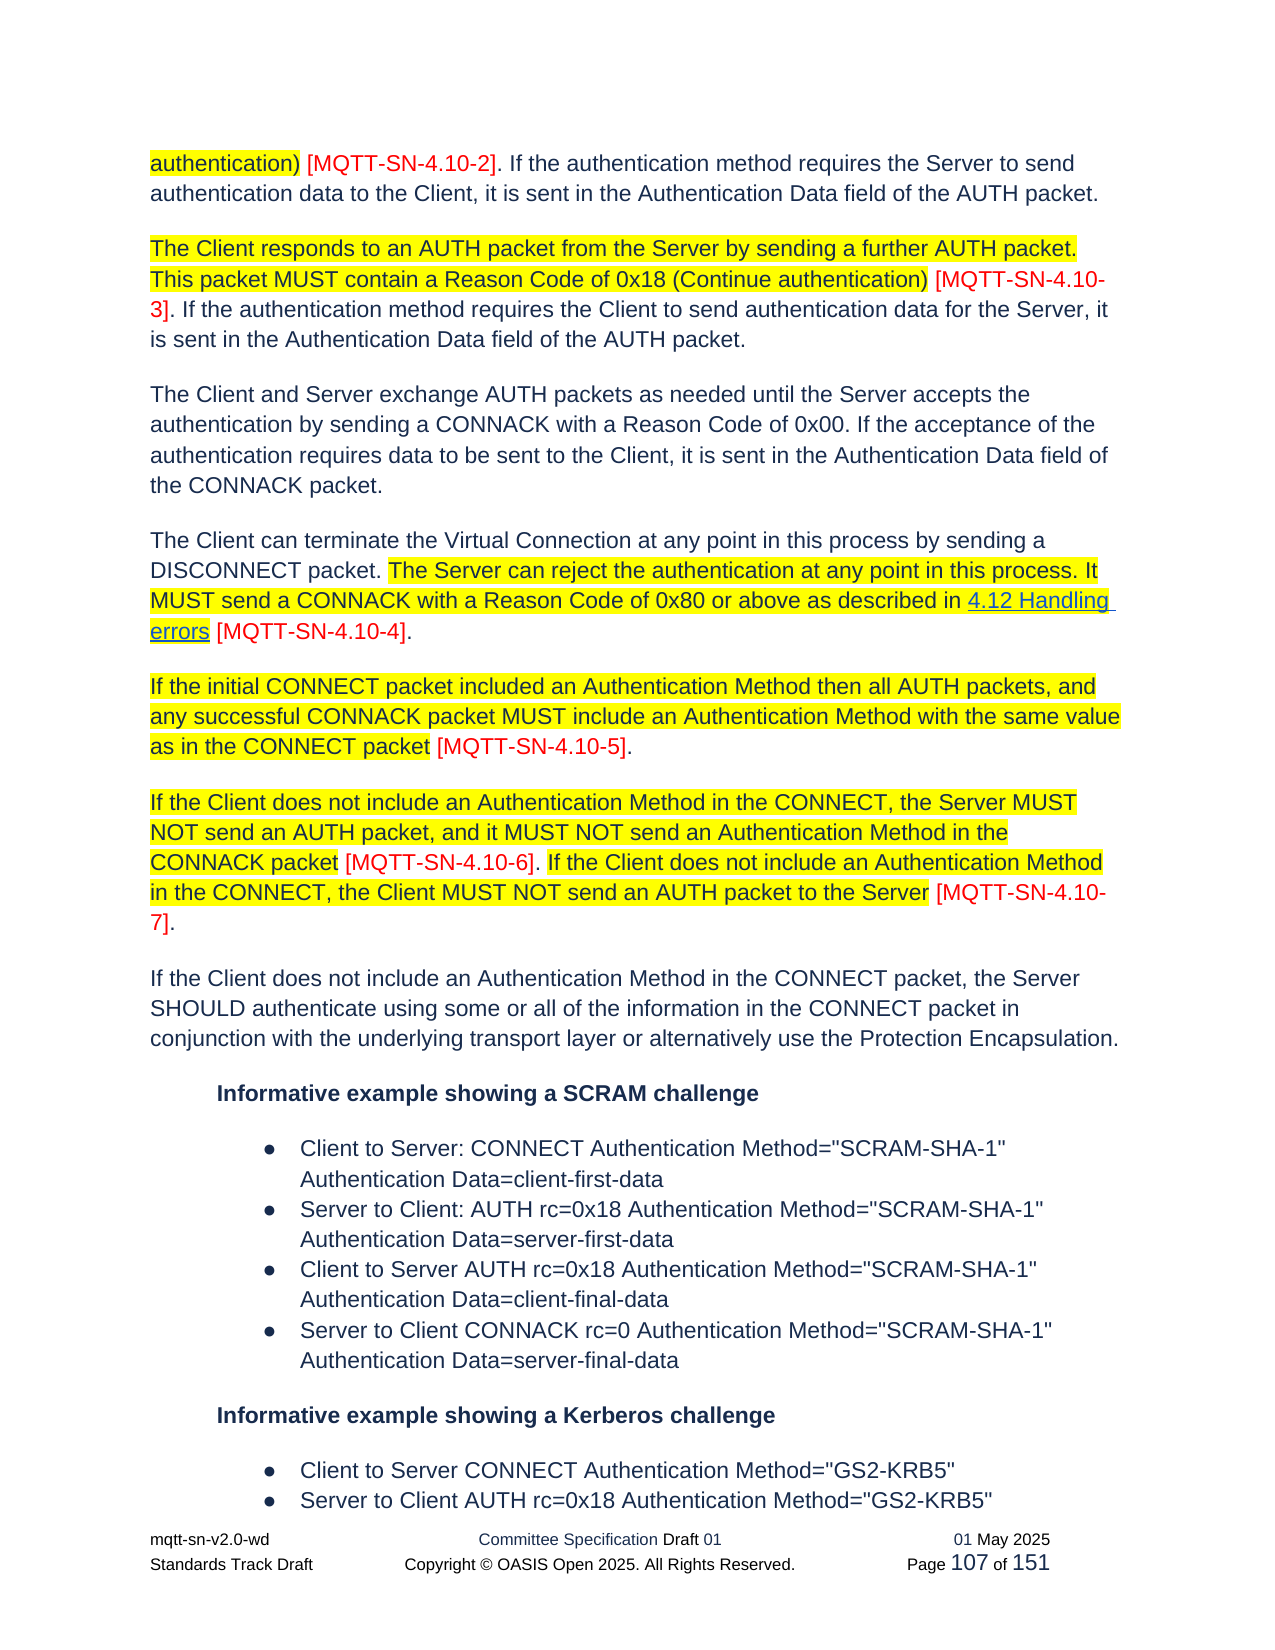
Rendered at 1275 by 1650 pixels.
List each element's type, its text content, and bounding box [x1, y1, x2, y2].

text If the Client does not include an Authentication Method in the CONNECT, the Server MUST NOT send an AUTH packet, and it MUST NOT send an Authentication Method in the CONNACK packet [MQTT-SN-4.10-6]. If the Client does not include an Authentication Method in the CONNECT, the Client MUST NOT send an AUTH packet to the Server [MQTT-SN-4.10-7]. [150, 788, 1125, 936]
text authentication) [MQTT-SN-4.10-2]. If the authentication method requires the Server to send authentication data to the Client, it is sent in the Authentication Data field of the AUTH packet. [150, 150, 1125, 207]
list Server to Client: AUTH rc=0x18 Authentication Method="SCRAM-SHA-1" Authentication Data=server-first-data [262, 1196, 1125, 1252]
list Client to Server CONNECT Authentication Method="GS2-KRB5" [262, 1457, 1125, 1484]
list Server to Client CONNACK rc=0 Authentication Method="SCRAM-SHA-1" Authentication Data=server-final-data [262, 1317, 1125, 1373]
text Informative example showing a Kerberos challenge [217, 1402, 1125, 1428]
text The Client and Server exchange AUTH packets as needed until the Server accepts the authentication by sending a CONNACK with a Reason Code of 0x00. If the acceptance of the authentication requires data to be sent to the Client, it is sent in the Authentication Data field of the CONNACK packet. [150, 381, 1125, 498]
text Informative example showing a SCRAM challenge [217, 1080, 1125, 1107]
list Server to Client AUTH rc=0x18 Authentication Method="GS2-KRB5" [262, 1487, 1125, 1514]
text If the initial CONNECT packet included an Authentication Method then all AUTH packets, and any successful CONNACK packet MUST include an Authentication Method with the same value as in the CONNECT packet [MQTT-SN-4.10-5]. [150, 673, 1125, 760]
text The Client responds to an AUTH packet from the Server by sending a further AUTH packet. This packet MUST contain a Reason Code of 0x18 (Continue authentication) [MQTT-SN-4.10-3]. If the authentication method requires the Client to send authentication data for the Server, it is sent in the Authentication Data field of the AUTH packet. [150, 235, 1125, 352]
list Client to Server: CONNECT Authentication Method="SCRAM-SHA-1" Authentication Data=client-first-data [262, 1135, 1125, 1192]
text The Client can terminate the Virtual Connection at any point in this process by sending a DISCONNECT packet. The Server can reject the authentication at any point in this process. It MUST send a CONNACK with a Reason Code of 0x80 or above as described in 4.12 Handling errors [MQTT-SN-4.10-4]. [150, 527, 1125, 644]
list Client to Server AUTH rc=0x18 Authentication Method="SCRAM-SHA-1" Authentication Data=client-final-data [262, 1256, 1125, 1313]
text If the Client does not include an Authentication Method in the CONNECT packet, the Server SHOULD authenticate using some or all of the information in the CONNECT packet in conjunction with the underlying transport layer or alternatively use the Protection Encapsulation. [150, 964, 1125, 1051]
